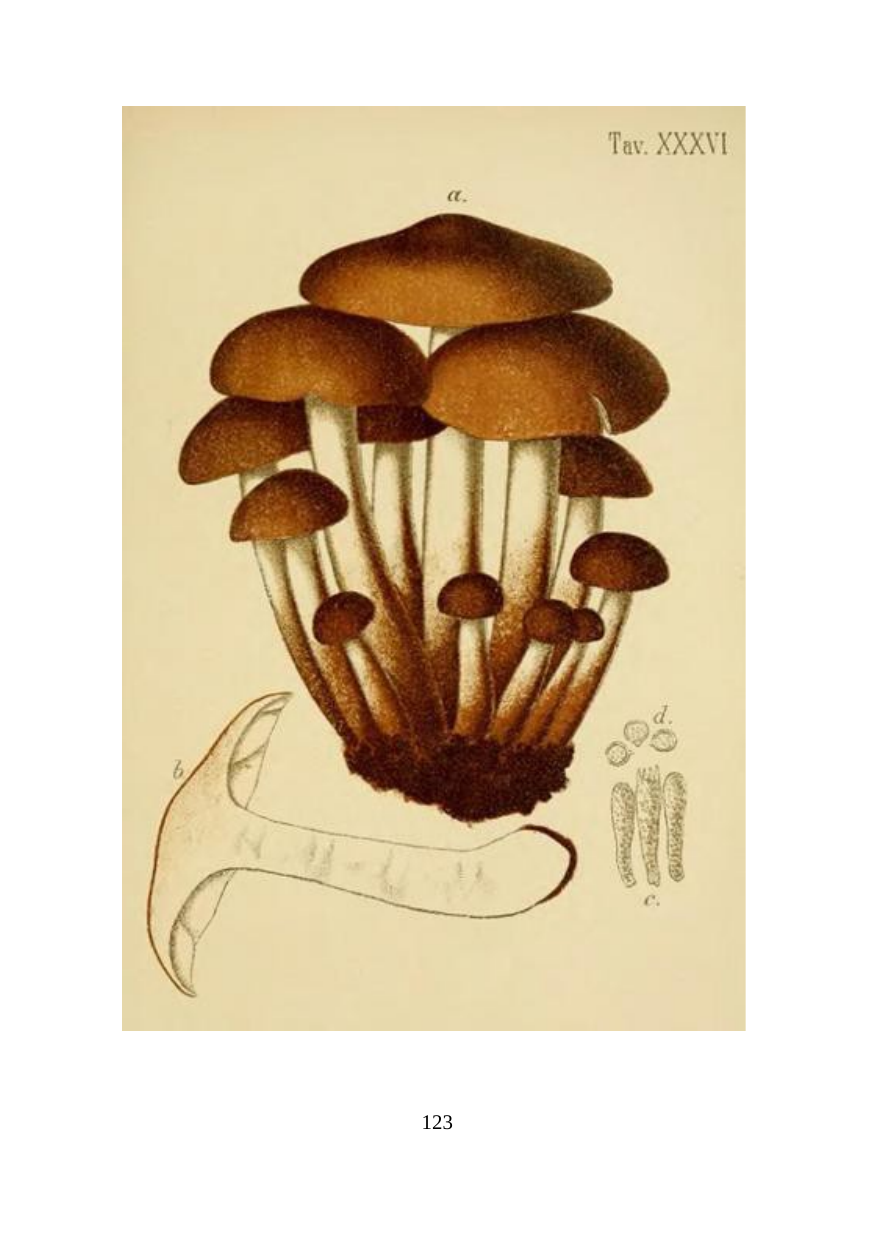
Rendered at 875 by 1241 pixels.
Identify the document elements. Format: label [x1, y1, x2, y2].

picture [122, 106, 746, 1031]
